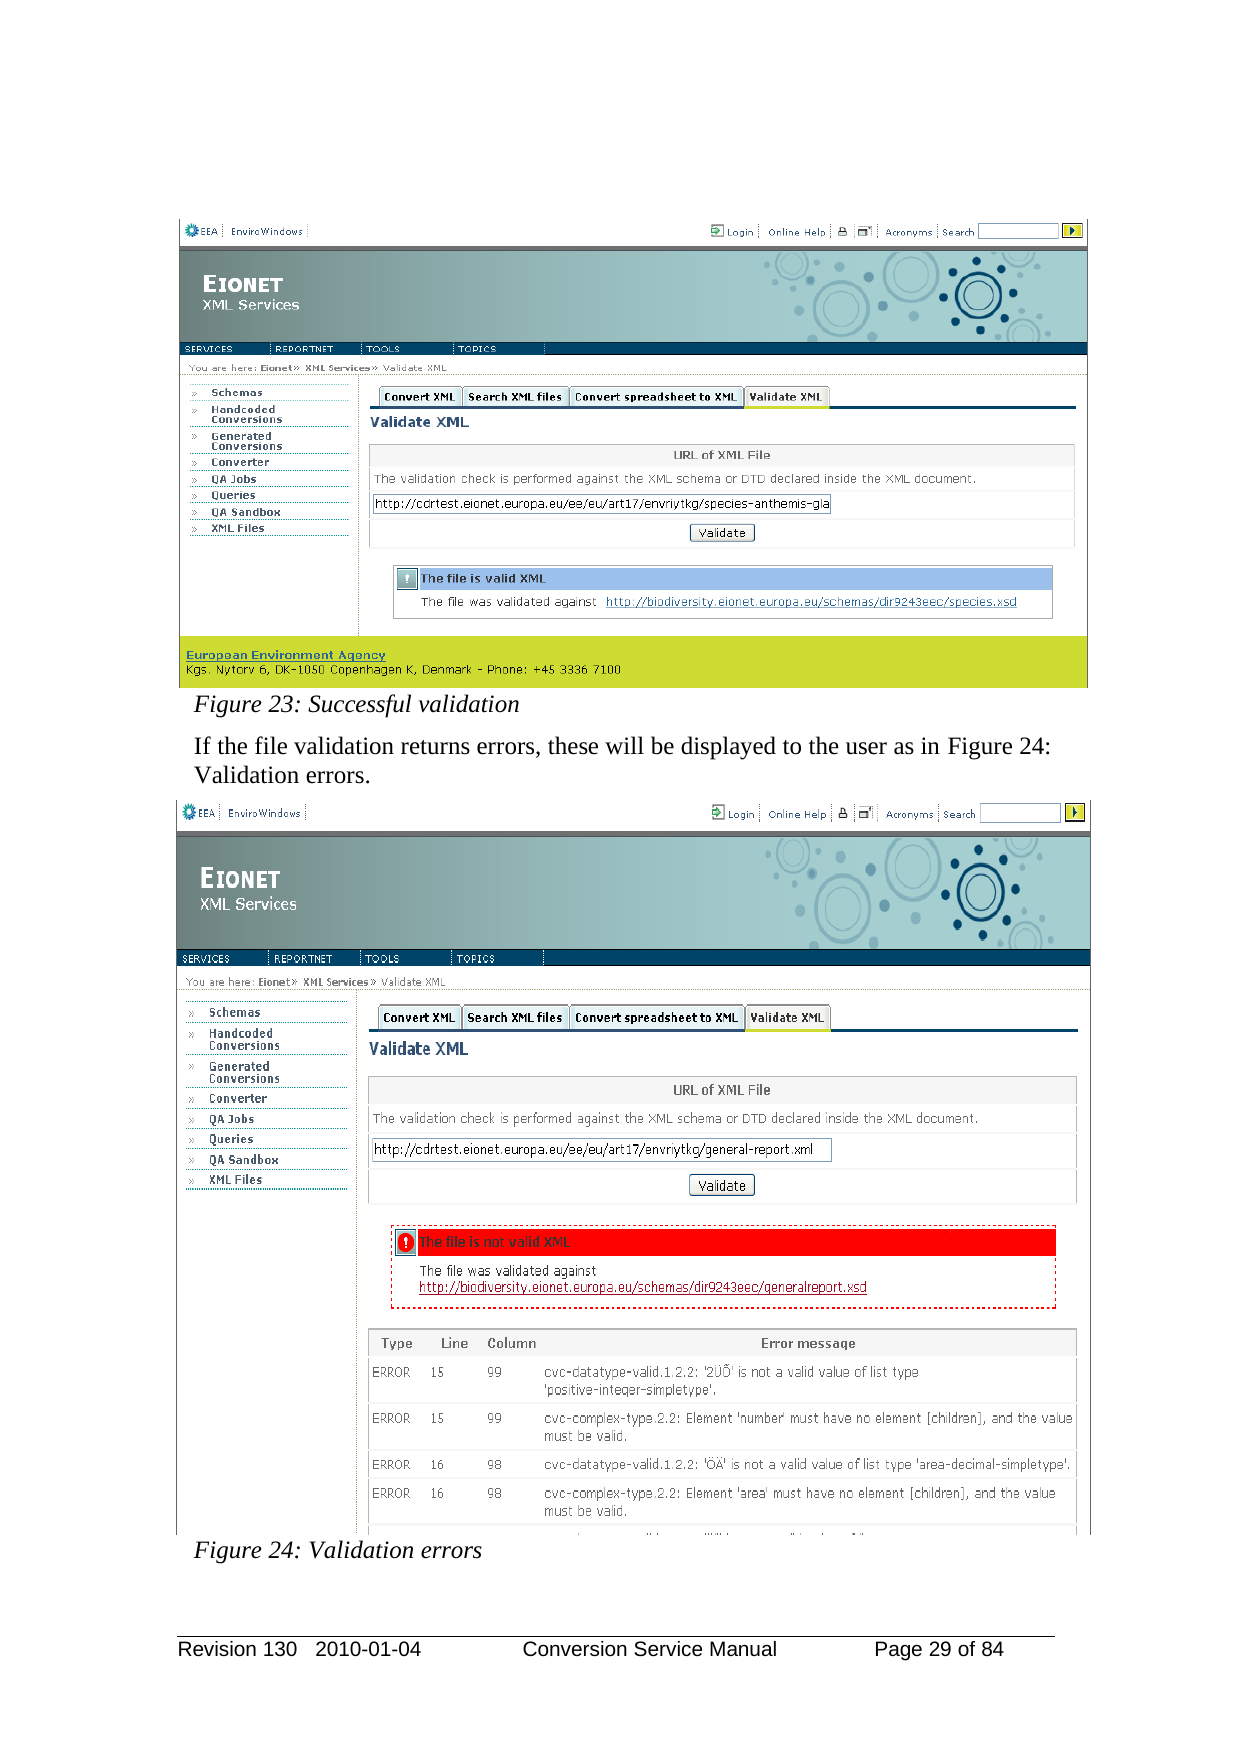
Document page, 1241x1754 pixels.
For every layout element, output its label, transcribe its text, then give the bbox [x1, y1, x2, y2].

text Figure 24: Validation errors [194, 1535, 1074, 1563]
text If the file validation returns errors, these will be displayed to the user as in Figure 24: Validation errors. [194, 731, 1074, 789]
text Figure 23: Successful validation [194, 690, 1074, 718]
